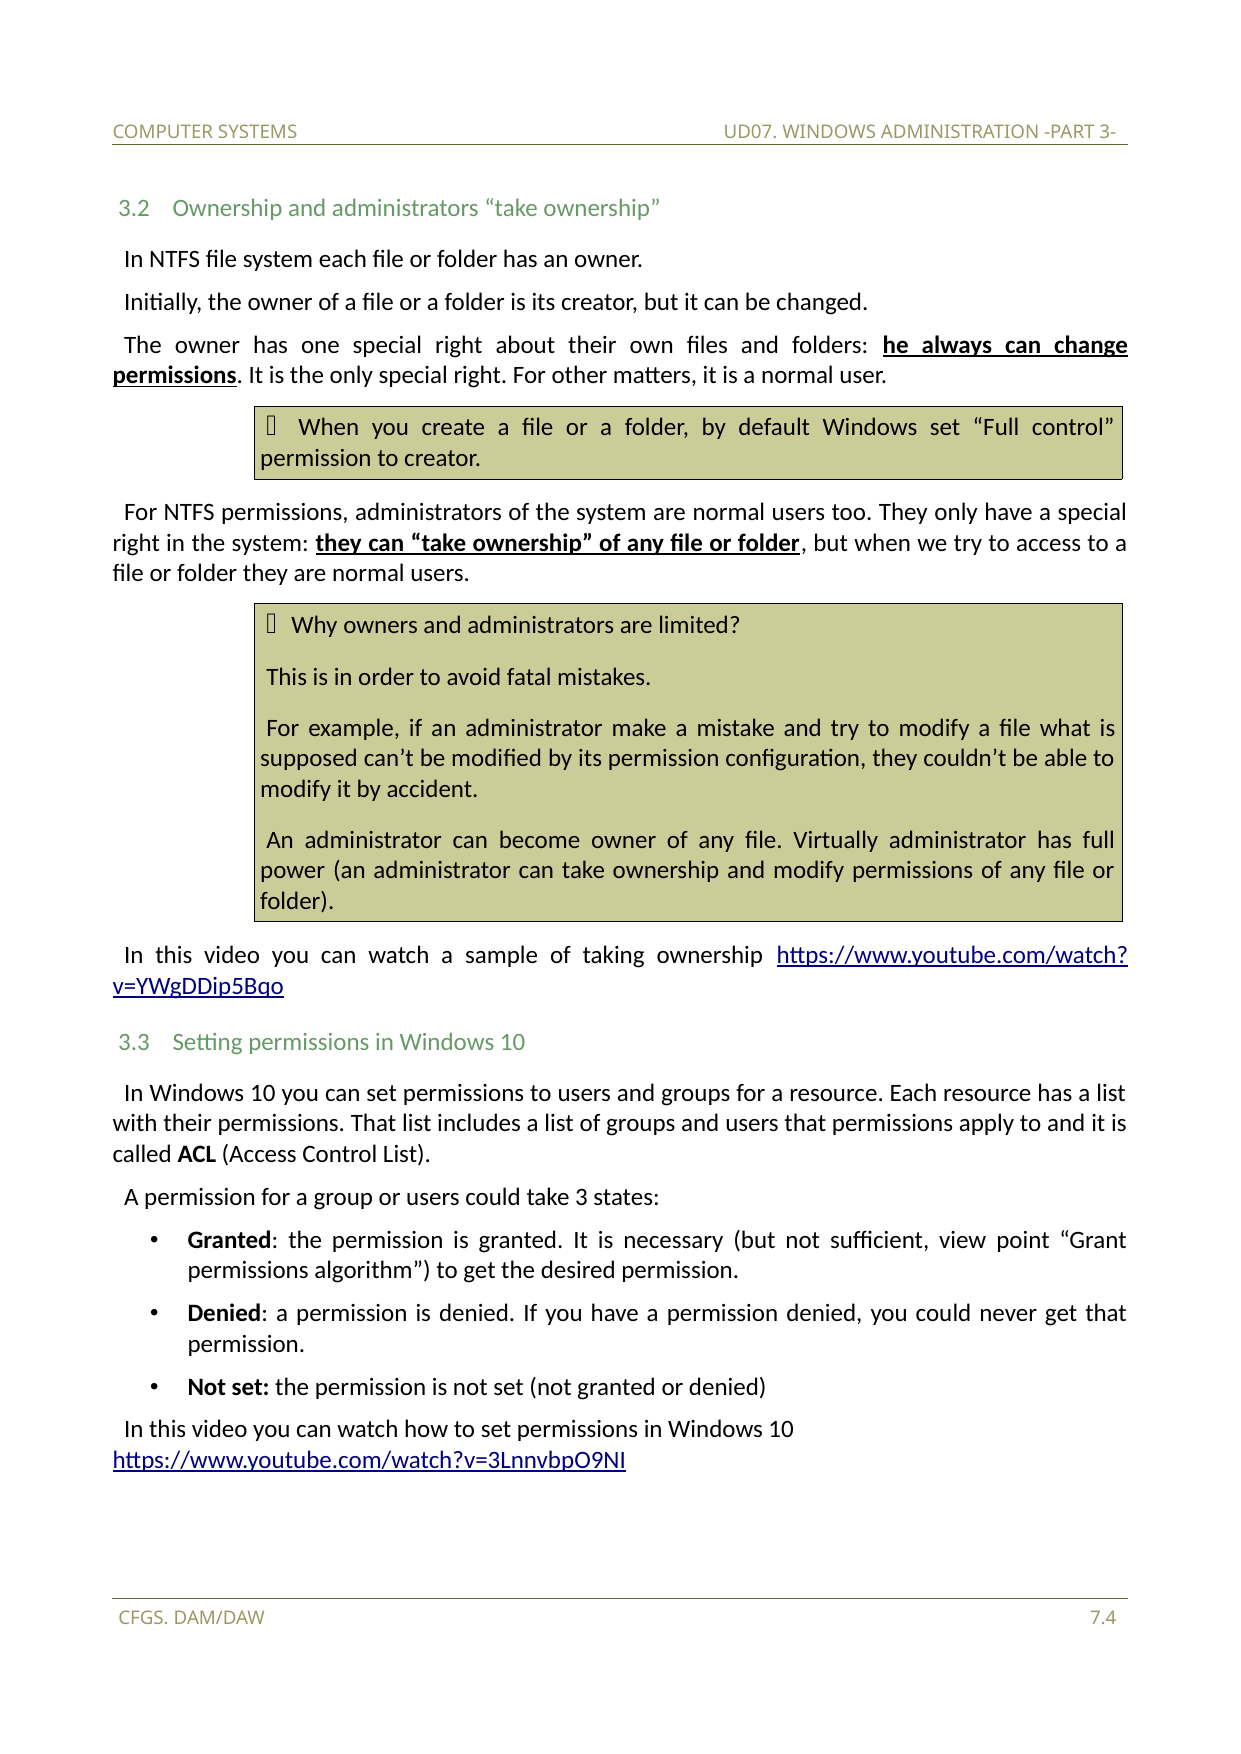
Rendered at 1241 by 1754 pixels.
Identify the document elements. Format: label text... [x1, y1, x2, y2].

text The owner has one special right about their own files and folders: he always can change permissions. It is the only special right. For other matters, it is a normal user. [112, 329, 1128, 390]
subtitle Setting permissions in Windows 10 [112, 1026, 1128, 1056]
text A permission for a group or users could take 3 states: [112, 1181, 1128, 1211]
text In this video you can watch how to set permissions in Windows 10 https://www.youtube.com/watch?v=3LnnvbpO9NI [112, 1413, 1128, 1474]
list Denied: a permission is denied. If you have a permission denied, you could never get that permission. [150, 1297, 1128, 1358]
text In Windows 10 you can set permissions to users and groups for a resource. Each resource has a list with their permissions. That list includes a list of groups and users that permissions apply to and it is called ACL (Access Control List). [112, 1077, 1128, 1168]
text This is in order to avoid fatal mistakes. [255, 654, 1122, 691]
text Initially, the owner of a file or a folder is its creator, but it can be changed. [112, 286, 1128, 317]
list Not set: the permission is not set (not granted or denied) [150, 1371, 1128, 1401]
text For example, if an administrator make a mistake and try to modify a file what is supposed can’t be modified by its permission configuration, they couldn’t be able to modify it by accident. [255, 706, 1122, 803]
text In NTFS file system each file or folder has an owner. [112, 243, 1128, 274]
text For NTFS permissions, administrators of the system are normal users too. They only have a special right in the system: they can “take ownership” of any file or folder, but when we try to access to a file or folder they are normal users. [112, 496, 1128, 588]
list Granted: the permission is granted. It is necessary (but not sufficient, view point “Grant permissions algorithm”) to get the desired permission. [150, 1224, 1128, 1285]
text In this video you can watch a sample of taking ownership https://www.youtube.com/watch?v=YWgDDip5Bqo [112, 939, 1128, 1000]
text  Why owners and administrators are limited? [255, 604, 1122, 640]
subtitle Ownership and administrators “take ownership” [112, 192, 1128, 223]
text  When you create a file or a folder, by default Windows set “Full control” permission to creator. [255, 407, 1122, 479]
text An administrator can become owner of any file. Virtually administrator has full power (an administrator can take ownership and modify permissions of any file or folder). [255, 818, 1122, 921]
